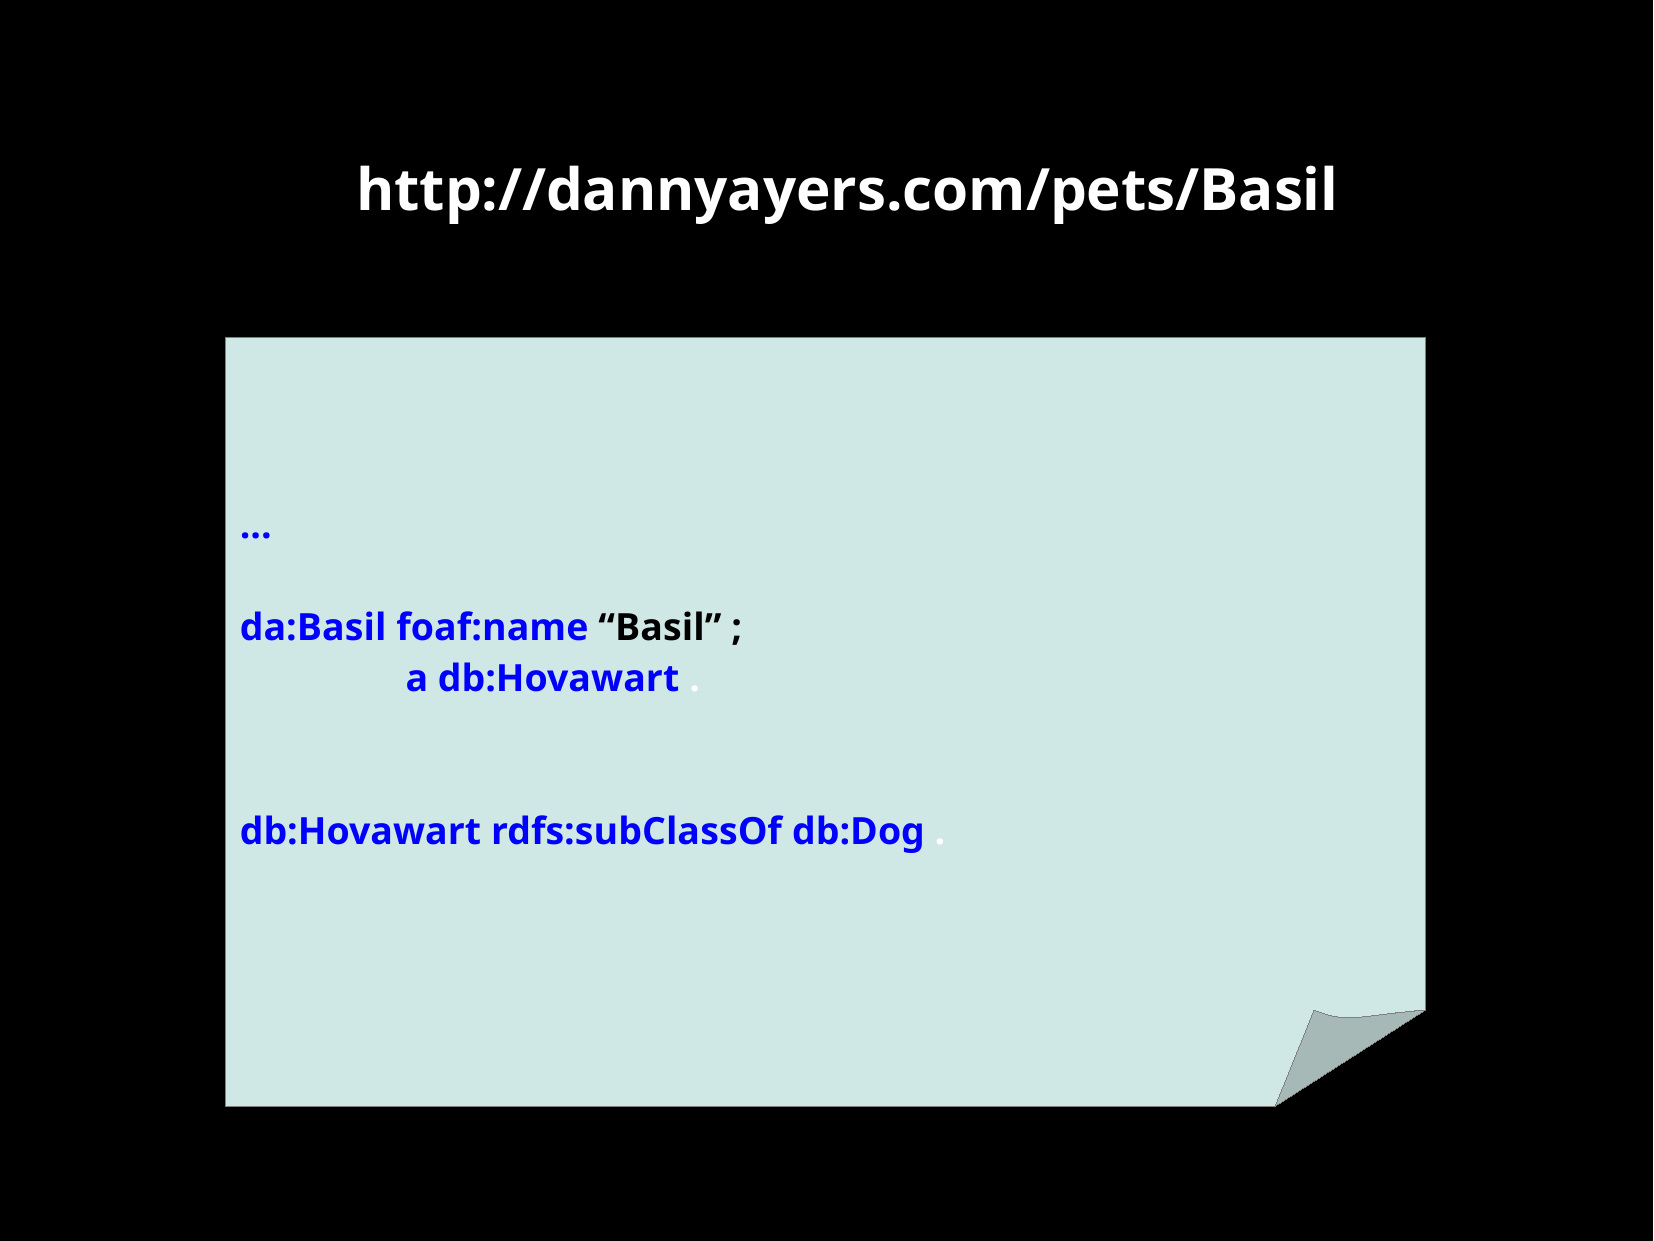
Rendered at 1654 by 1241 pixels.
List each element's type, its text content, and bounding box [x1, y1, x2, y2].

text_box ... da:Basil foaf:name “Basil” ; a db:Hovawart . db:Hovawart rdfs:subClassOf db:Dog . [225, 337, 1426, 1107]
text_box http://dannyayers.com/pets/Basil [82, 93, 1613, 282]
